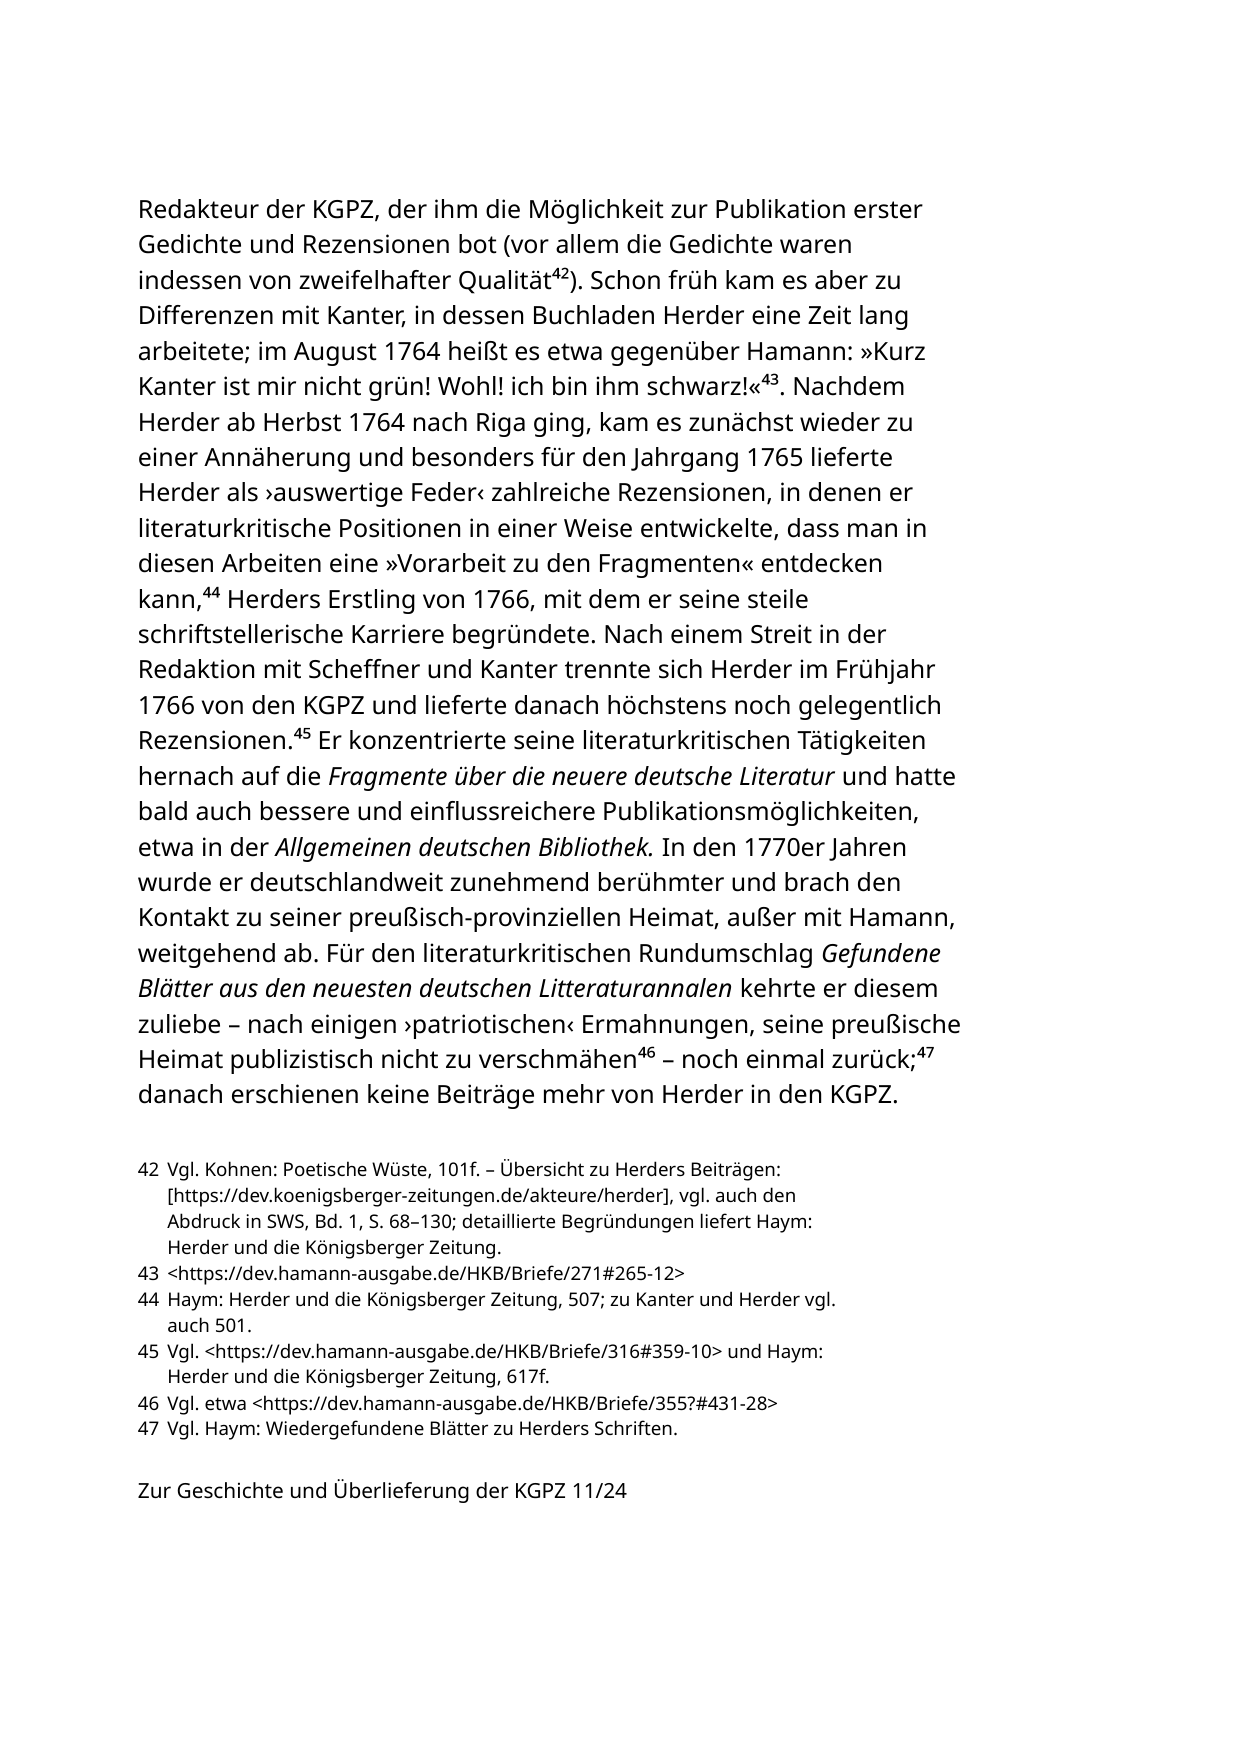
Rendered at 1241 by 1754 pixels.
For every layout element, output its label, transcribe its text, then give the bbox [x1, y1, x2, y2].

text <https://dev.hamann-ausgabe.de/HKB/Briefe/271#265-12> [138, 1259, 846, 1285]
text Vgl. Kohnen: Poetische Wüste, 101f. – Übersicht zu Herders Beiträgen: [https://dev.koenigsberger-zeitungen.de/akteure/herder], vgl. auch den Abdruck in SWS, Bd. 1, S. 68–130; detaillierte Begründungen liefert Haym: Herder und die Königsberger Zeitung. [138, 1156, 846, 1259]
text Vgl. etwa <https://dev.hamann-ausgabe.de/HKB/Briefe/355?#431-28> [138, 1389, 846, 1415]
text Haym: Herder und die Königsberger Zeitung, 507; zu Kanter und Herder vgl. auch 501. [138, 1285, 846, 1337]
text Vgl. Haym: Wiedergefundene Blätter zu Herders Schriften. [138, 1415, 846, 1441]
text Vgl. <https://dev.hamann-ausgabe.de/HKB/Briefe/316#359-10> und Haym: Herder und die Königsberger Zeitung, 617f. [138, 1337, 846, 1389]
text Redakteur der KGPZ, der ihm die Möglichkeit zur Publikation erster Gedichte und Rezensionen bot (vor allem die Gedichte waren indessen von zweifelhafter Qualität). Schon früh kam es aber zu Differenzen mit Kanter, in dessen Buchladen Herder eine Zeit lang arbeitete; im August 1764 heißt es etwa gegenüber Hamann: »Kurz Kanter ist mir nicht grün! Wohl! ich bin ihm schwarz!«. Nachdem Herder ab Herbst 1764 nach Riga ging, kam es zunächst wieder zu einer Annäherung und besonders für den Jahrgang 1765 lieferte Herder als ›auswertige Feder‹ zahlreiche Rezensionen, in denen er literaturkritische Positionen in einer Weise entwickelte, dass man in diesen Arbeiten eine »Vorarbeit zu den Fragmenten« entdecken kann, Herders Erstling von 1766, mit dem er seine steile schriftstellerische Karriere begründete. Nach einem Streit in der Redaktion mit Scheffner und Kanter trennte sich Herder im Frühjahr 1766 von den KGPZ und lieferte danach höchstens noch gelegentlich Rezensionen. Er konzentrierte seine literaturkritischen Tätigkeiten hernach auf die Fragmente über die neuere deutsche Literatur und hatte bald auch bessere und einflussreichere Publikationsmöglichkeiten, etwa in der Allgemeinen deutschen Bibliothek. In den 1770er Jahren wurde er deutschlandweit zunehmend berühmter und brach den Kontakt zu seiner preußisch-provinziellen Heimat, außer mit Hamann, weitgehend ab. Für den literaturkritischen Rundumschlag Gefundene Blätter aus den neuesten deutschen Litteraturannalen kehrte er diesem zuliebe – nach einigen ›patriotischen‹ Ermahnungen, seine preußische Heimat publizistisch nicht zu verschmähen – noch einmal zurück; danach erschienen keine Beiträge mehr von Herder in den KGPZ. [138, 190, 964, 1111]
